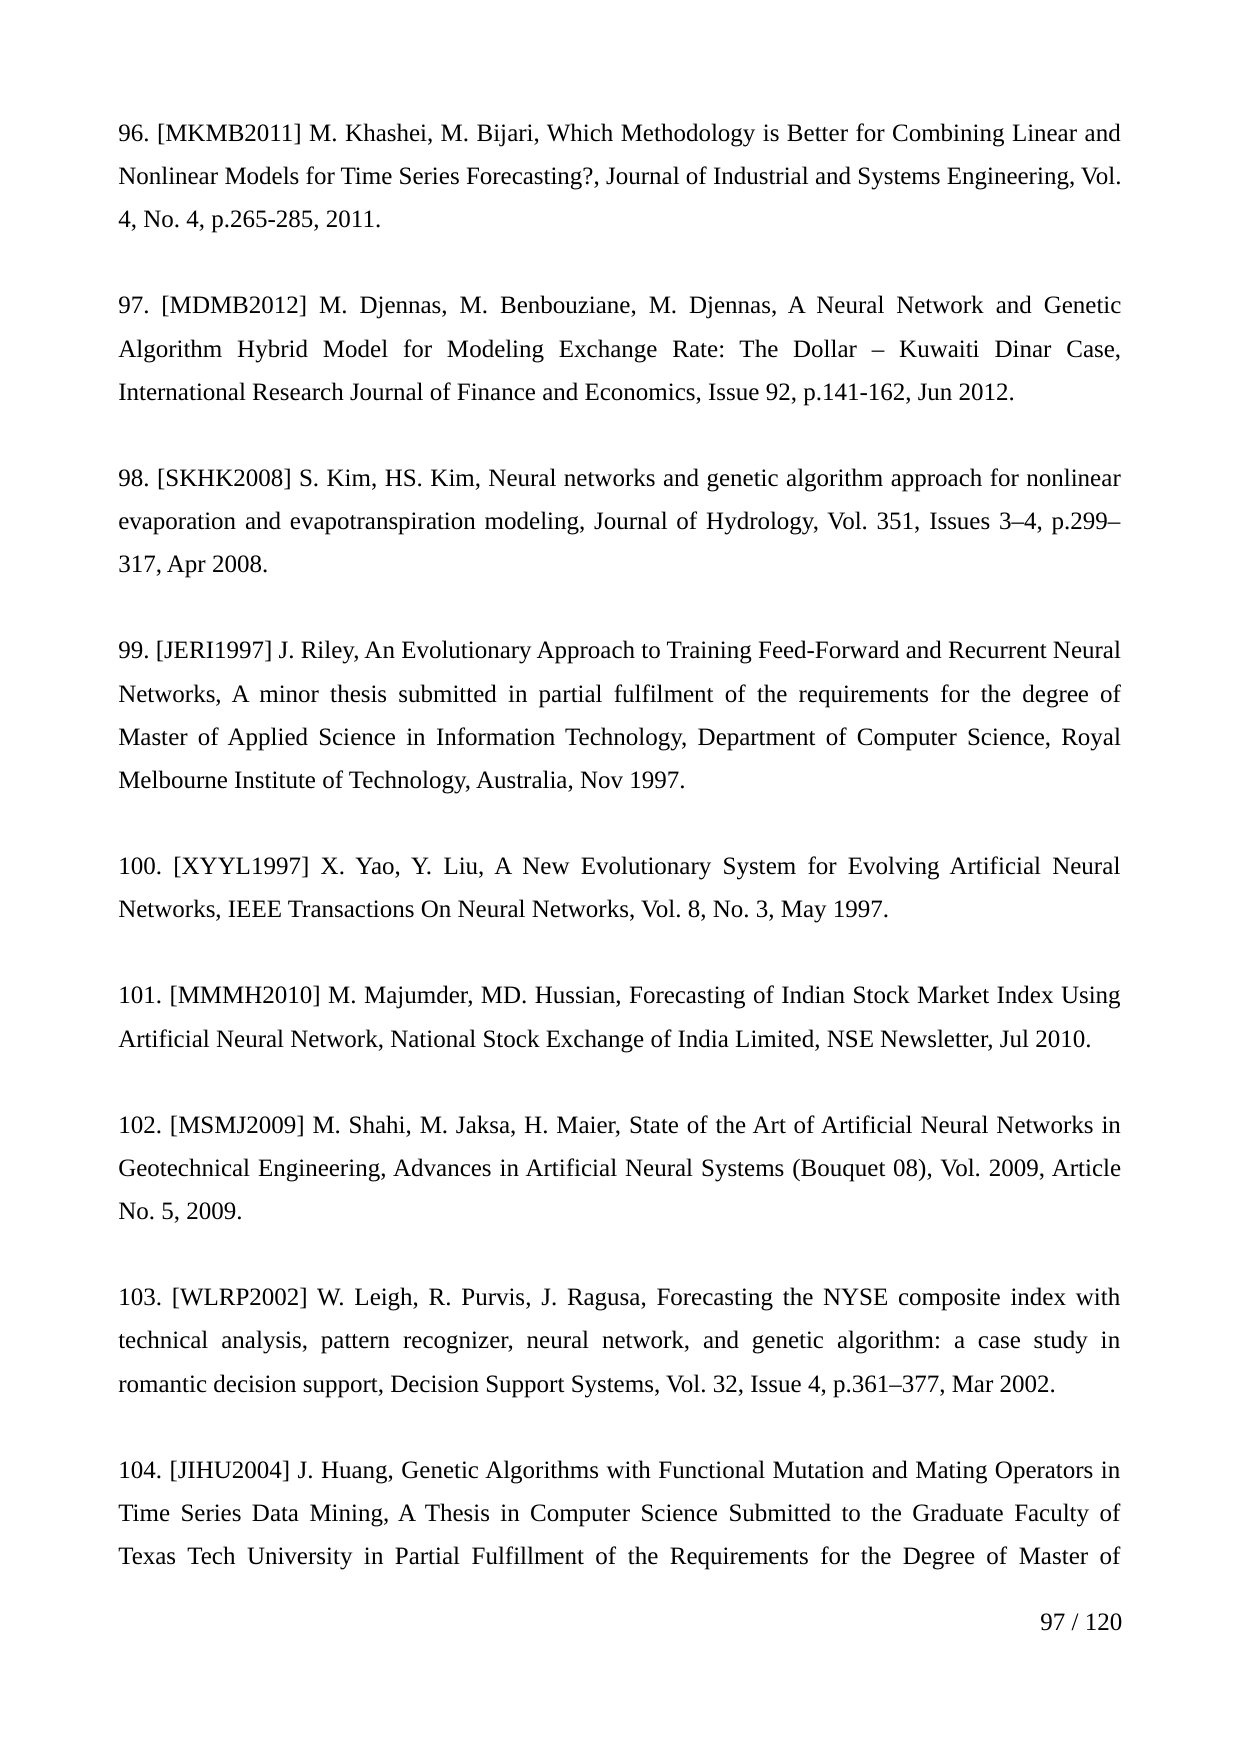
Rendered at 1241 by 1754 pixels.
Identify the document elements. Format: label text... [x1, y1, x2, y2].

text 96. [MKMB2011] M. Khashei, M. Bijari, Which Methodology is Better for Combining Linear and Nonlinear Models for Time Series Forecasting?, Journal of Industrial and Systems Engineering, Vol. 4, No. 4, p.265-285, 2011. [118, 118, 1122, 233]
text 104. [JIHU2004] J. Huang, Genetic Algorithms with Functional Mutation and Mating Operators in Time Series Data Mining, A Thesis in Computer Science Submitted to the Graduate Faculty of Texas Tech University in Partial Fulfillment of the Requirements for the Degree of Master of [118, 1455, 1122, 1570]
text 102. [MSMJ2009] M. Shahi, M. Jaksa, H. Maier, State of the Art of Artificial Neural Networks in Geotechnical Engineering, Advances in Artificial Neural Systems (Bouquet 08), Vol. 2009, Article No. 5, 2009. [118, 1110, 1122, 1225]
text 98. [SKHK2008] S. Kim, HS. Kim, Neural networks and genetic algorithm approach for nonlinear evaporation and evapotranspiration modeling, Journal of Hydrology, Vol. 351, Issues 3–4, p.299–317, Apr 2008. [118, 463, 1122, 578]
text 97. [MDMB2012] M. Djennas, M. Benbouziane, M. Djennas, A Neural Network and Genetic Algorithm Hybrid Model for Modeling Exchange Rate: The Dollar – Kuwaiti Dinar Case, International Research Journal of Finance and Economics, Issue 92, p.141-162, Jun 2012. [118, 291, 1122, 406]
text 100. [XYYL1997] X. Yao, Y. Liu, A New Evolutionary System for Evolving Artificial Neural Networks, IEEE Transactions On Neural Networks, Vol. 8, No. 3, May 1997. [118, 851, 1122, 923]
text 103. [WLRP2002] W. Leigh, R. Purvis, J. Ragusa, Forecasting the NYSE composite index with technical analysis, pattern recognizer, neural network, and genetic algorithm: a case study in romantic decision support, Decision Support Systems, Vol. 32, Issue 4, p.361–377, Mar 2002. [118, 1282, 1122, 1397]
text 101. [MMMH2010] M. Majumder, MD. Hussian, Forecasting of Indian Stock Market Index Using Artificial Neural Network, National Stock Exchange of India Limited, NSE Newsletter, Jul 2010. [118, 981, 1122, 1052]
text 99. [JERI1997] J. Riley, An Evolutionary Approach to Training Feed-Forward and Recurrent Neural Networks, A minor thesis submitted in partial fulfilment of the requirements for the degree of Master of Applied Science in Information Technology, Department of Computer Science, Royal Melbourne Institute of Technology, Australia, Nov 1997. [118, 636, 1122, 794]
